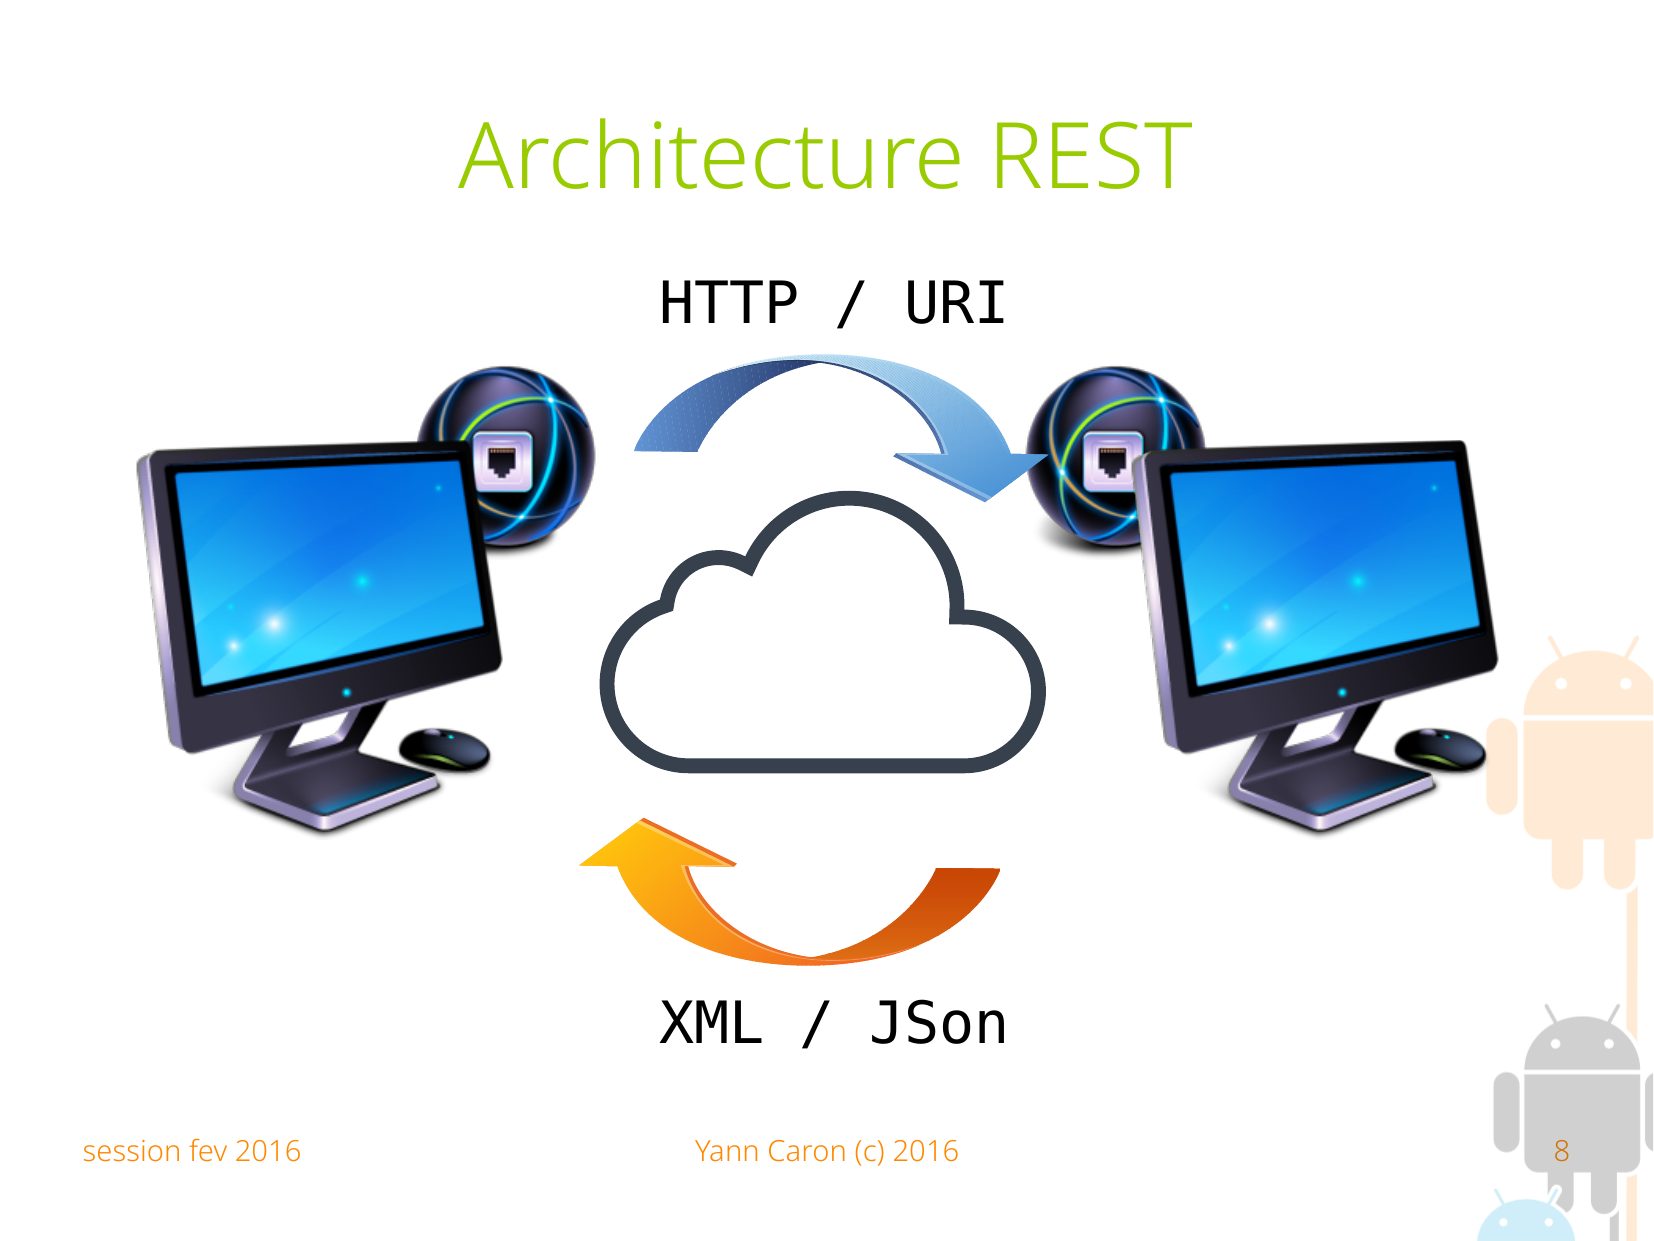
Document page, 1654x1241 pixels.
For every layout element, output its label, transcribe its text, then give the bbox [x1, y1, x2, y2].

picture [120, 345, 1654, 1241]
text_box HTTP / URI [645, 262, 1025, 346]
title Architecture REST [82, 49, 1571, 257]
text_box XML / JSon [645, 982, 1025, 1066]
